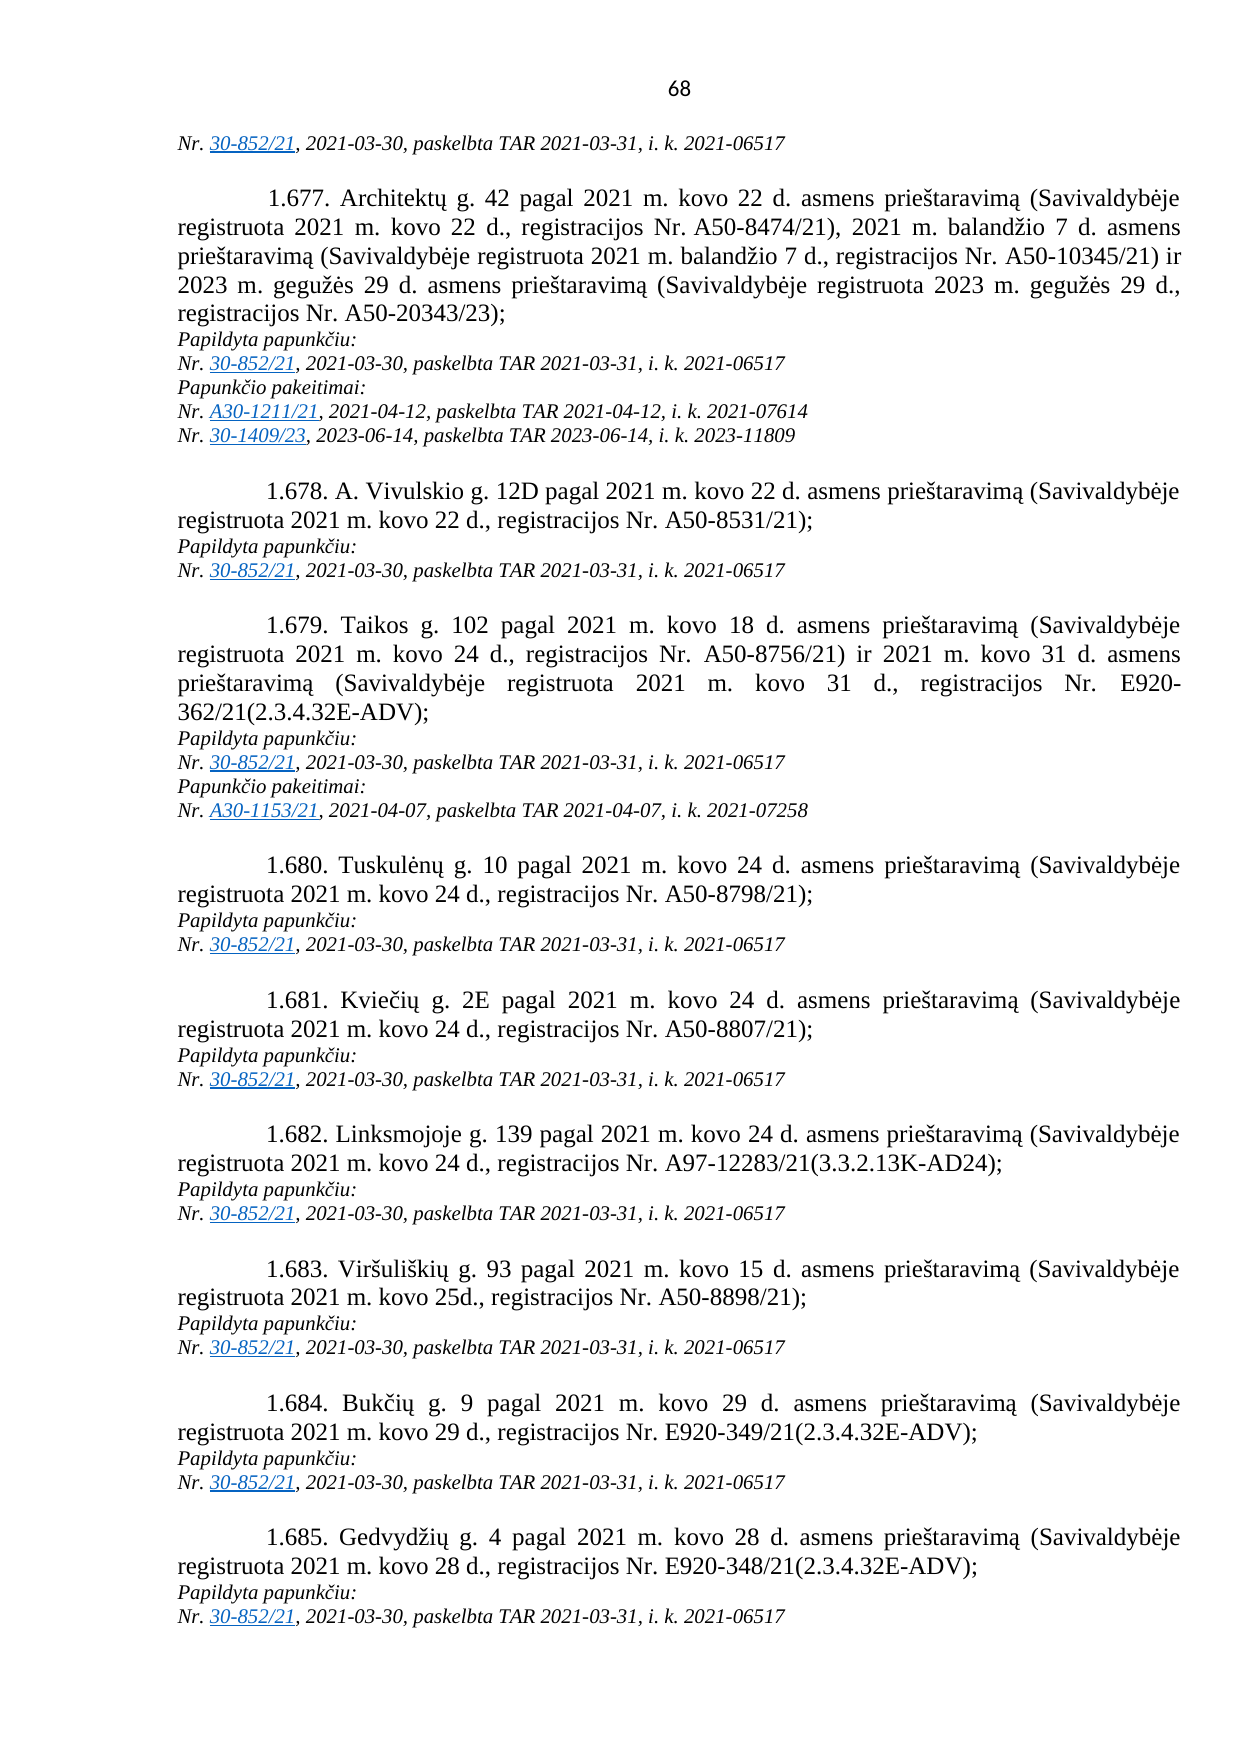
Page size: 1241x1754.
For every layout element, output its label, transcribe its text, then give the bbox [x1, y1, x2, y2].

text 1.685. Gedvydžių g. 4 pagal 2021 m. kovo 28 d. asmens prieštaravimą (Savivaldybėje registruota 2021 m. kovo 28 d., registracijos Nr. E920-348/21(2.3.4.32E-ADV); [177, 1522, 1181, 1580]
text Papildyta papunkčiu: [177, 1311, 1181, 1335]
text Papildyta papunkčiu: [177, 534, 1181, 558]
text Nr. 30-852/21, 2021-03-30, paskelbta TAR 2021-03-31, i. k. 2021-06517 [177, 131, 1181, 155]
text 1.683. Viršuliškių g. 93 pagal 2021 m. kovo 15 d. asmens prieštaravimą (Savivaldybėje registruota 2021 m. kovo 25d., registracijos Nr. A50-8898/21); [177, 1254, 1181, 1311]
text 1.684. Bukčių g. 9 pagal 2021 m. kovo 29 d. asmens prieštaravimą (Savivaldybėje registruota 2021 m. kovo 29 d., registracijos Nr. E920-349/21(2.3.4.32E-ADV); [177, 1388, 1181, 1446]
text Nr. 30-852/21, 2021-03-30, paskelbta TAR 2021-03-31, i. k. 2021-06517 [177, 1335, 1181, 1359]
text Papildyta papunkčiu: [177, 327, 1181, 351]
text Papildyta papunkčiu: [177, 1580, 1181, 1604]
text Nr. 30-852/21, 2021-03-30, paskelbta TAR 2021-03-31, i. k. 2021-06517 [177, 1067, 1181, 1091]
text Nr. 30-852/21, 2021-03-30, paskelbta TAR 2021-03-31, i. k. 2021-06517 [177, 932, 1181, 956]
text 1.678. A. Vivulskio g. 12D pagal 2021 m. kovo 22 d. asmens prieštaravimą (Savivaldybėje registruota 2021 m. kovo 22 d., registracijos Nr. A50-8531/21); [177, 476, 1181, 534]
text Nr. A30-1153/21, 2021-04-07, paskelbta TAR 2021-04-07, i. k. 2021-07258 [177, 798, 1181, 822]
text Nr. 30-852/21, 2021-03-30, paskelbta TAR 2021-03-31, i. k. 2021-06517 [177, 558, 1181, 582]
text 1.679. Taikos g. 102 pagal 2021 m. kovo 18 d. asmens prieštaravimą (Savivaldybėje registruota 2021 m. kovo 24 d., registracijos Nr. A50-8756/21) ir 2021 m. kovo 31 d. asmens prieštaravimą (Savivaldybėje registruota 2021 m. kovo 31 d., registracijos Nr. E920-362/21(2.3.4.32E-ADV); [177, 611, 1181, 726]
text 1.681. Kviečių g. 2E pagal 2021 m. kovo 24 d. asmens prieštaravimą (Savivaldybėje registruota 2021 m. kovo 24 d., registracijos Nr. A50-8807/21); [177, 985, 1181, 1042]
text Nr. 30-852/21, 2021-03-30, paskelbta TAR 2021-03-31, i. k. 2021-06517 [177, 1201, 1181, 1225]
text Papunkčio pakeitimai: [177, 375, 1181, 399]
text 1.680. Tuskulėnų g. 10 pagal 2021 m. kovo 24 d. asmens prieštaravimą (Savivaldybėje registruota 2021 m. kovo 24 d., registracijos Nr. A50-8798/21); [177, 851, 1181, 908]
text Papildyta papunkčiu: [177, 726, 1181, 750]
text Papunkčio pakeitimai: [177, 774, 1181, 798]
text Papildyta papunkčiu: [177, 1177, 1181, 1201]
text Nr. A30-1211/21, 2021-04-12, paskelbta TAR 2021-04-12, i. k. 2021-07614 [177, 399, 1181, 423]
text 1.677. Architektų g. 42 pagal 2021 m. kovo 22 d. asmens prieštaravimą (Savivaldybėje registruota 2021 m. kovo 22 d., registracijos Nr. A50-8474/21), 2021 m. balandžio 7 d. asmens prieštaravimą (Savivaldybėje registruota 2021 m. balandžio 7 d., registracijos Nr. A50-10345/21) ir 2023 m. gegužės 29 d. asmens prieštaravimą (Savivaldybėje registruota 2023 m. gegužės 29 d., registracijos Nr. A50-20343/23); [177, 183, 1181, 327]
text 1.682. Linksmojoje g. 139 pagal 2021 m. kovo 24 d. asmens prieštaravimą (Savivaldybėje registruota 2021 m. kovo 24 d., registracijos Nr. A97-12283/21(3.3.2.13K-AD24); [177, 1119, 1181, 1177]
text Papildyta papunkčiu: [177, 1446, 1181, 1470]
text Papildyta papunkčiu: [177, 1042, 1181, 1067]
text Nr. 30-852/21, 2021-03-30, paskelbta TAR 2021-03-31, i. k. 2021-06517 [177, 1604, 1181, 1628]
text Nr. 30-852/21, 2021-03-30, paskelbta TAR 2021-03-31, i. k. 2021-06517 [177, 351, 1181, 375]
text Nr. 30-852/21, 2021-03-30, paskelbta TAR 2021-03-31, i. k. 2021-06517 [177, 1470, 1181, 1494]
text Nr. 30-852/21, 2021-03-30, paskelbta TAR 2021-03-31, i. k. 2021-06517 [177, 750, 1181, 774]
text Papildyta papunkčiu: [177, 908, 1181, 932]
text Nr. 30-1409/23, 2023-06-14, paskelbta TAR 2023-06-14, i. k. 2023-11809 [177, 423, 1181, 447]
